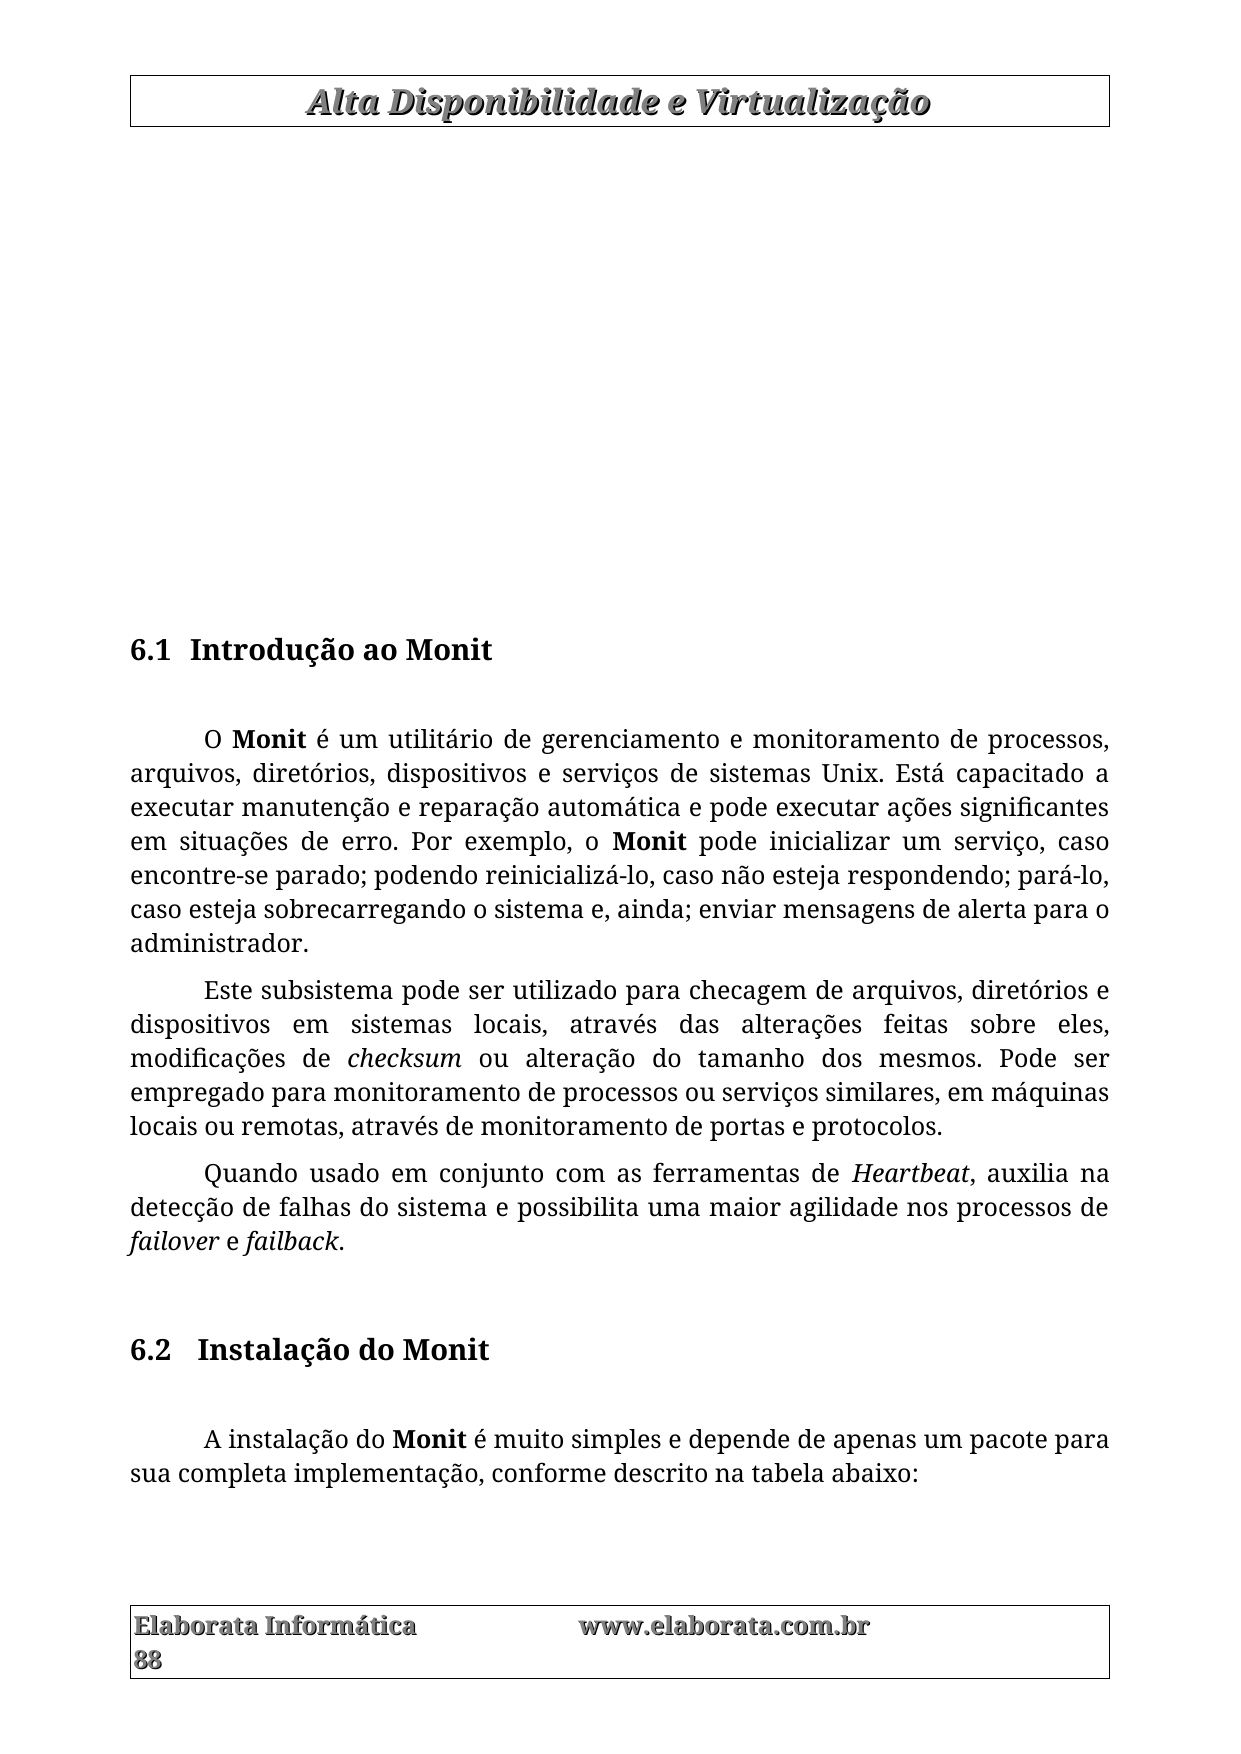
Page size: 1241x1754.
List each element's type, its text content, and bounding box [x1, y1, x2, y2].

subtitle Instalação do Monit [130, 1329, 1110, 1368]
text A instalação do Monit é muito simples e depende de apenas um pacote para sua completa implementação, conforme descrito na tabela abaixo: [130, 1421, 1110, 1489]
text Quando usado em conjunto com as ferramentas de Heartbeat, auxilia na detecção de falhas do sistema e possibilita uma maior agilidade nos processos de failover e failback. [130, 1155, 1110, 1257]
text Este subsistema pode ser utilizado para checagem de arquivos, diretórios e dispositivos em sistemas locais, através das alterações feitas sobre eles, modificações de checksum ou alteração do tamanho dos mesmos. Pode ser empregado para monitoramento de processos ou serviços similares, em máquinas locais ou remotas, através de monitoramento de portas e protocolos. [130, 972, 1110, 1143]
text O Monit é um utilitário de gerenciamento e monitoramento de processos, arquivos, diretórios, dispositivos e serviços de sistemas Unix. Está capacitado a executar manutenção e reparação automática e pode executar ações significantes em situações de erro. Por exemplo, o Monit pode inicializar um serviço, caso encontre-se parado; podendo reinicializá-lo, caso não esteja respondendo; pará-lo, caso esteja sobrecarregando o sistema e, ainda; enviar mensagens de alerta para o administrador. [130, 722, 1110, 960]
subtitle Introdução ao Monit [130, 629, 1110, 669]
